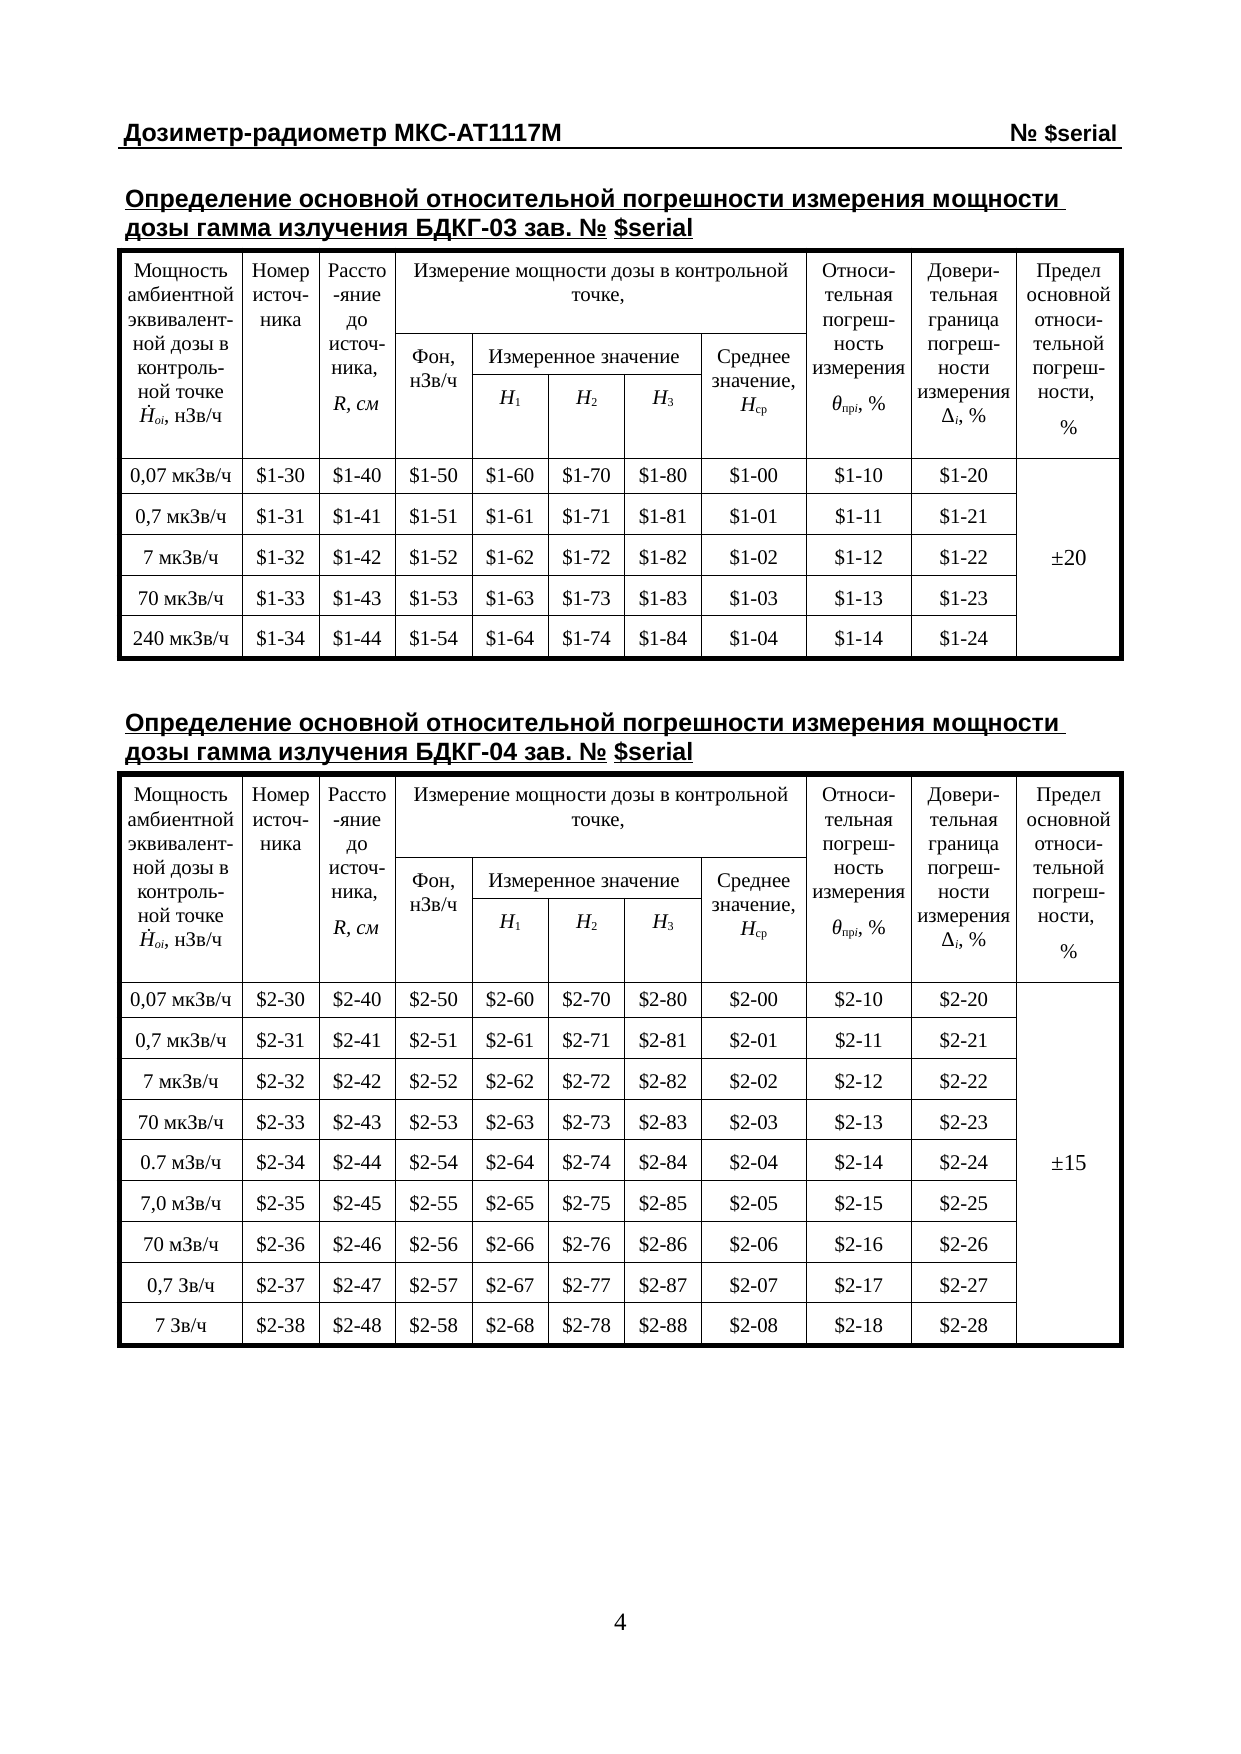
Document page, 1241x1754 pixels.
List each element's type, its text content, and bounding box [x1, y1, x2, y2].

table_cell $2-61 [473, 1018, 548, 1058]
table_header Определение основной относительной погрешности измерения мощности дозы гамма излучения БДКГ-03 зав. № $serial [119, 179, 1121, 247]
table_cell $2-85 [625, 1181, 701, 1221]
table_cell $1-40 [320, 459, 395, 493]
table_cell $1-83 [625, 576, 701, 615]
table_cell H1 [473, 899, 548, 982]
table_cell Рассто-яние до источ-ника, R, см [320, 253, 395, 457]
table_cell $2-02 [702, 1059, 806, 1099]
table_cell $2-41 [320, 1018, 395, 1058]
table_cell $2-31 [243, 1018, 319, 1058]
table_cell $2-25 [912, 1181, 1016, 1221]
table_cell $2-84 [625, 1140, 701, 1180]
table_cell $1-10 [807, 459, 911, 493]
table_cell $2-46 [320, 1222, 395, 1262]
table_cell $1-01 [702, 494, 806, 534]
table_cell $2-64 [473, 1140, 548, 1180]
table_cell $2-70 [549, 983, 624, 1017]
table_cell $2-34 [243, 1140, 319, 1180]
table_cell $1-03 [702, 576, 806, 615]
table_cell $1-44 [320, 616, 395, 656]
table_cell 70 мкЗв/ч [122, 576, 242, 615]
table_cell $2-18 [807, 1303, 911, 1343]
table_cell $1-13 [807, 576, 911, 615]
table_cell $1-50 [396, 459, 472, 493]
table_cell Среднее значение, Hср [702, 334, 806, 457]
table_cell $2-62 [473, 1059, 548, 1099]
table_cell $1-32 [243, 535, 319, 574]
table_cell $1-81 [625, 494, 701, 534]
table_cell Довери-тельная граница погреш-ности измерения Δi, % [912, 777, 1016, 982]
table_cell Относи-тельная погреш-ность измерения θпрi, % [807, 253, 911, 457]
table_cell $2-35 [243, 1181, 319, 1221]
table_cell 0,07 мкЗв/ч [122, 983, 242, 1017]
table_cell $2-73 [549, 1100, 624, 1139]
table_cell $2-04 [702, 1140, 806, 1180]
table_cell $2-20 [912, 983, 1016, 1017]
table_cell $2-76 [549, 1222, 624, 1262]
table_cell $2-87 [625, 1263, 701, 1302]
table_cell $1-12 [807, 535, 911, 574]
table_cell $2-13 [807, 1100, 911, 1139]
table_cell $2-50 [396, 983, 472, 1017]
table_cell $2-14 [807, 1140, 911, 1180]
table_cell Измеренное значение [473, 334, 701, 374]
table_cell $2-15 [807, 1181, 911, 1221]
table_cell $1-64 [473, 616, 548, 656]
table_cell $2-06 [702, 1222, 806, 1262]
table_cell ±20 [1017, 459, 1119, 656]
table_cell $2-44 [320, 1140, 395, 1180]
table_cell $1-14 [807, 616, 911, 656]
table_cell $1-22 [912, 535, 1016, 574]
table_cell Мощность амбиентной эквивалент-ной дозы в контроль-ной точке Ḣoi, нЗв/ч [122, 253, 242, 457]
table_cell $2-55 [396, 1181, 472, 1221]
table_cell $1-71 [549, 494, 624, 534]
table_cell 70 мЗв/ч [122, 1222, 242, 1262]
table_cell $2-67 [473, 1263, 548, 1302]
table_cell Довери-тельная граница погреш-ности измерения Δi, % [912, 253, 1016, 457]
table_cell $2-80 [625, 983, 701, 1017]
table_cell $2-71 [549, 1018, 624, 1058]
table_cell H2 [549, 899, 624, 982]
table_cell $1-41 [320, 494, 395, 534]
table_cell $2-66 [473, 1222, 548, 1262]
table_cell $2-75 [549, 1181, 624, 1221]
table_cell $2-30 [243, 983, 319, 1017]
table_cell Рассто-яние до источ-ника, R, см [320, 777, 395, 982]
table_cell $2-26 [912, 1222, 1016, 1262]
table_cell $2-45 [320, 1181, 395, 1221]
table_cell H3 [625, 375, 701, 457]
table_cell $2-63 [473, 1100, 548, 1139]
table_cell H2 [549, 375, 624, 457]
table_cell $2-01 [702, 1018, 806, 1058]
table_cell $2-51 [396, 1018, 472, 1058]
table_cell 7 мкЗв/ч [122, 535, 242, 574]
table_cell $2-11 [807, 1018, 911, 1058]
table_cell $2-47 [320, 1263, 395, 1302]
table_cell $1-84 [625, 616, 701, 656]
table_cell $2-56 [396, 1222, 472, 1262]
table_cell 0,7 Зв/ч [122, 1263, 242, 1302]
table_cell $2-58 [396, 1303, 472, 1343]
table_cell $2-23 [912, 1100, 1016, 1139]
table_cell $2-28 [912, 1303, 1016, 1343]
table_cell $2-07 [702, 1263, 806, 1302]
table_cell $2-88 [625, 1303, 701, 1343]
table_cell $2-68 [473, 1303, 548, 1343]
table_cell $1-82 [625, 535, 701, 574]
table_cell Номер источ-ника [243, 777, 319, 982]
table_cell Предел основной относи-тельной погреш-ности, % [1017, 777, 1119, 982]
table_cell 240 мкЗв/ч [122, 616, 242, 656]
table_cell Номер источ-ника [243, 253, 319, 457]
table_cell $2-16 [807, 1222, 911, 1262]
table_cell 7 Зв/ч [122, 1303, 242, 1343]
table_cell $2-32 [243, 1059, 319, 1099]
table_cell $2-24 [912, 1140, 1016, 1180]
table_cell $1-33 [243, 576, 319, 615]
table_cell 0,7 мкЗв/ч [122, 494, 242, 534]
table_cell $1-62 [473, 535, 548, 574]
table_cell $2-57 [396, 1263, 472, 1302]
table_cell $2-82 [625, 1059, 701, 1099]
table_cell $2-17 [807, 1263, 911, 1302]
table_cell $1-80 [625, 459, 701, 493]
table_cell $1-20 [912, 459, 1016, 493]
table_cell $1-52 [396, 535, 472, 574]
table_cell $1-53 [396, 576, 472, 615]
table_cell $1-42 [320, 535, 395, 574]
table_cell $2-40 [320, 983, 395, 1017]
table_cell Мощность амбиентной эквивалент-ной дозы в контроль-ной точке Ḣoi, нЗв/ч [122, 777, 242, 982]
table_cell $2-86 [625, 1222, 701, 1262]
table_cell $2-60 [473, 983, 548, 1017]
table_cell $2-65 [473, 1181, 548, 1221]
table_cell $2-21 [912, 1018, 1016, 1058]
table_cell $2-33 [243, 1100, 319, 1139]
table_cell H3 [625, 899, 701, 982]
table_cell $1-30 [243, 459, 319, 493]
table_cell Измерение мощности дозы в контрольной точке, [396, 777, 806, 857]
table_cell 0.7 мЗв/ч [122, 1140, 242, 1180]
table_cell $1-31 [243, 494, 319, 534]
table_cell $2-81 [625, 1018, 701, 1058]
table_cell $2-08 [702, 1303, 806, 1343]
table_cell 0,07 мкЗв/ч [122, 459, 242, 493]
table_cell $2-43 [320, 1100, 395, 1139]
table_cell $2-12 [807, 1059, 911, 1099]
table_cell 7 мкЗв/ч [122, 1059, 242, 1099]
table_cell Относи-тельная погреш-ность измерения θпрi, % [807, 777, 911, 982]
table_header Определение основной относительной погрешности измерения мощности дозы гамма излучения БДКГ-04 зав. № $serial [119, 703, 1121, 771]
table_cell $2-03 [702, 1100, 806, 1139]
table_cell $1-43 [320, 576, 395, 615]
table_cell $2-37 [243, 1263, 319, 1302]
table_cell $2-54 [396, 1140, 472, 1180]
table_cell $2-52 [396, 1059, 472, 1099]
table_cell $1-11 [807, 494, 911, 534]
table_cell $2-22 [912, 1059, 1016, 1099]
table_cell Измеренное значение [473, 858, 701, 898]
table_cell Среднее значение, Hср [702, 858, 806, 982]
table_cell Измерение мощности дозы в контрольной точке, [396, 253, 806, 333]
table_cell $2-78 [549, 1303, 624, 1343]
table_cell H1 [473, 375, 548, 457]
table_cell $2-00 [702, 983, 806, 1017]
table_cell $1-51 [396, 494, 472, 534]
table_cell $1-00 [702, 459, 806, 493]
table_cell $1-54 [396, 616, 472, 656]
table_cell $2-42 [320, 1059, 395, 1099]
table_cell 70 мкЗв/ч [122, 1100, 242, 1139]
table_cell $1-21 [912, 494, 1016, 534]
table_cell $1-24 [912, 616, 1016, 656]
table_cell $1-63 [473, 576, 548, 615]
table_cell $2-27 [912, 1263, 1016, 1302]
table_cell $2-05 [702, 1181, 806, 1221]
table_cell $1-72 [549, 535, 624, 574]
table_cell 0,7 мкЗв/ч [122, 1018, 242, 1058]
table_cell $2-10 [807, 983, 911, 1017]
table_cell $2-36 [243, 1222, 319, 1262]
table_cell $1-04 [702, 616, 806, 656]
table_cell $1-74 [549, 616, 624, 656]
table_cell $2-74 [549, 1140, 624, 1180]
table_cell $1-70 [549, 459, 624, 493]
table_cell $2-53 [396, 1100, 472, 1139]
table_cell $2-83 [625, 1100, 701, 1139]
table_cell Фон, нЗв/ч [396, 858, 472, 982]
table_cell $1-34 [243, 616, 319, 656]
table_cell $2-77 [549, 1263, 624, 1302]
table_cell $1-02 [702, 535, 806, 574]
table_cell $1-61 [473, 494, 548, 534]
table_cell Фон, нЗв/ч [396, 334, 472, 457]
table_cell ±15 [1017, 983, 1119, 1343]
table_cell $2-38 [243, 1303, 319, 1343]
table_cell 7,0 мЗв/ч [122, 1181, 242, 1221]
table_cell $1-23 [912, 576, 1016, 615]
table_cell $2-72 [549, 1059, 624, 1099]
table_cell Предел основной относи-тельной погреш-ности, % [1017, 253, 1119, 457]
table_cell $2-48 [320, 1303, 395, 1343]
table_cell $1-60 [473, 459, 548, 493]
table_cell $1-73 [549, 576, 624, 615]
